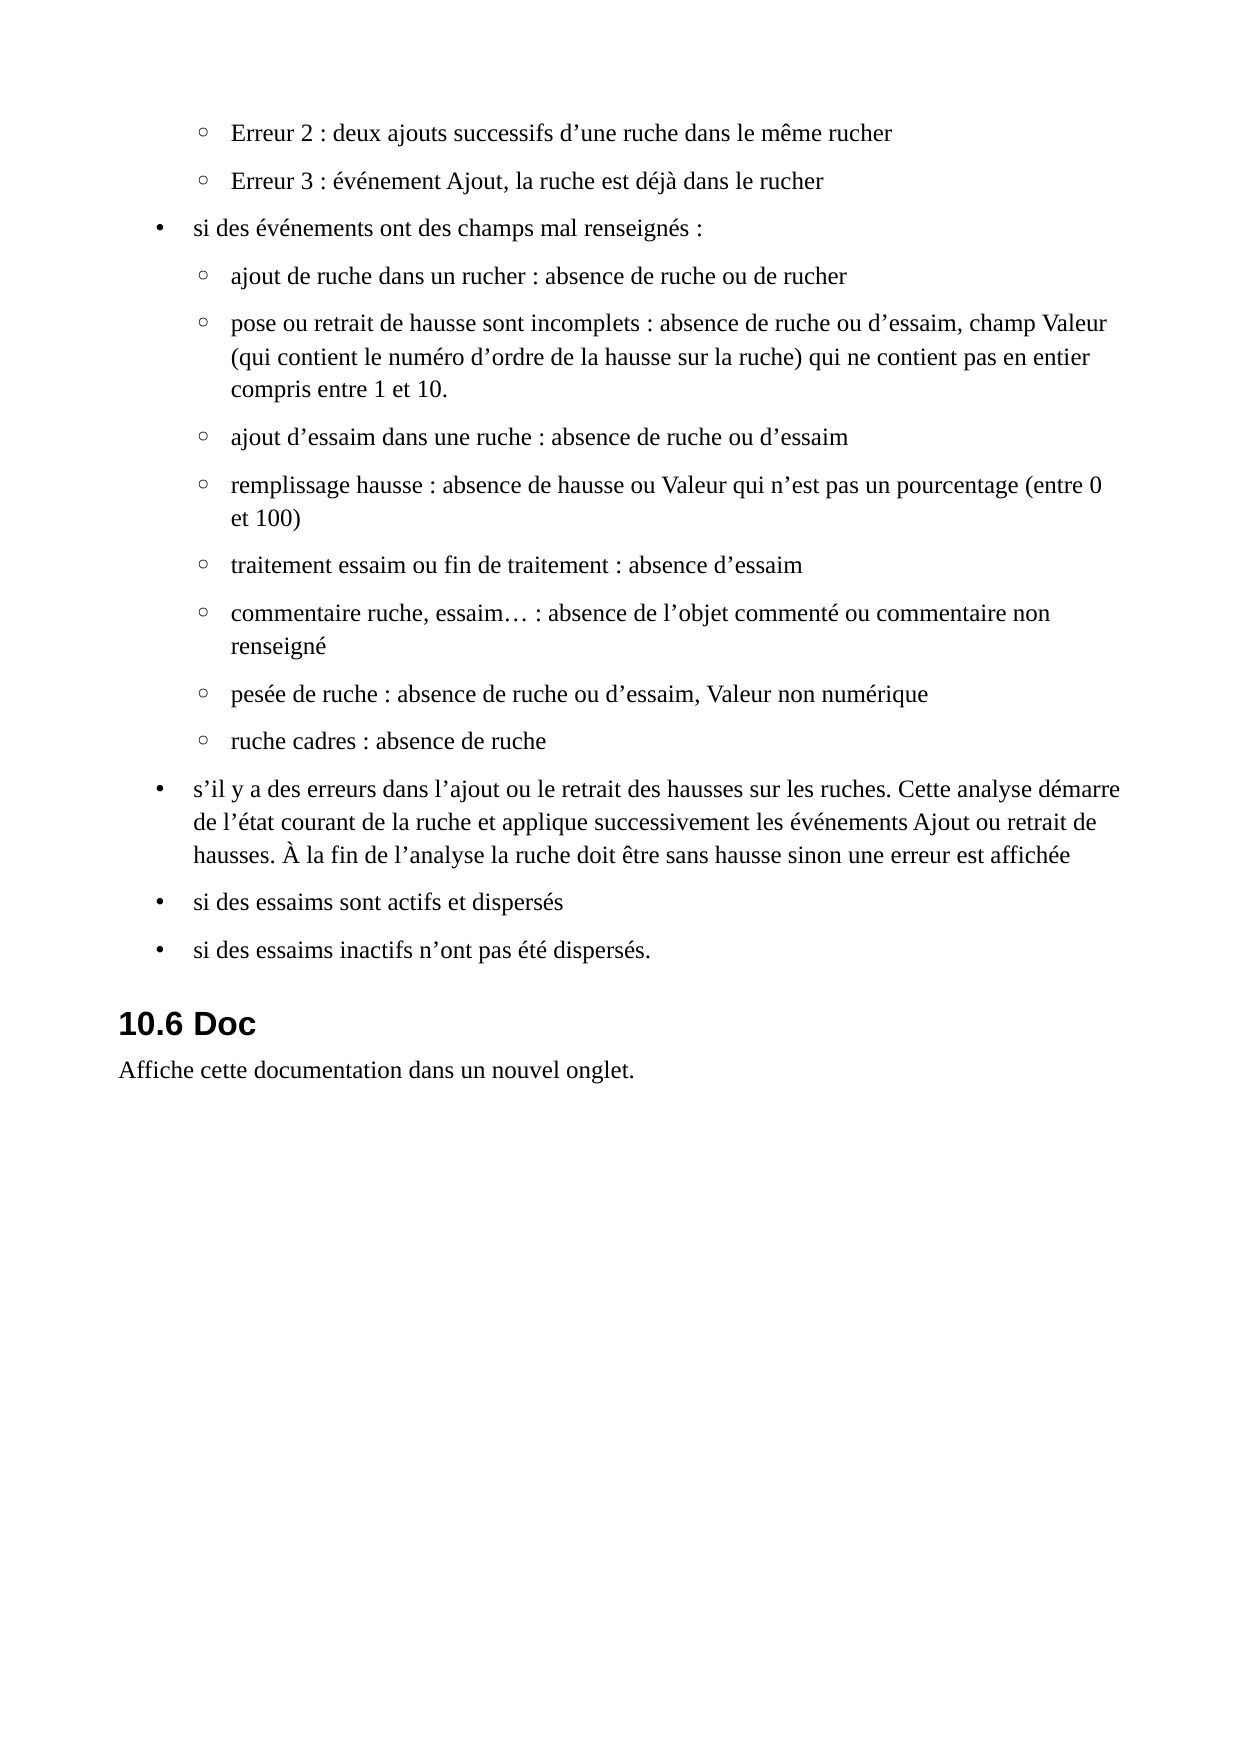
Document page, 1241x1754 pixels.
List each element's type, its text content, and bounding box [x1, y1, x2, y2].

list remplissage hausse : absence de hausse ou Valeur qui n’est pas un pourcentage (entre 0 et 100) [193, 470, 1122, 532]
list ruche cadres : absence de ruche [193, 726, 1122, 755]
list pose ou retrait de hausse sont incomplets : absence de ruche ou d’essaim, champ Valeur (qui contient le numéro d’ordre de la hausse sur la ruche) qui ne contient pas en entier compris entre 1 et 10. [193, 308, 1122, 403]
list si des événements ont des champs mal renseignés : [156, 213, 1122, 242]
list si des essaims inactifs n’ont pas été dispersés. [156, 935, 1122, 964]
text Affiche cette documentation dans un nouvel onglet. [118, 1055, 1122, 1083]
list Erreur 3 : événement Ajout, la ruche est déjà dans le rucher [193, 166, 1122, 194]
list ajout de ruche dans un rucher : absence de ruche ou de rucher [193, 261, 1122, 290]
list si des essaims sont actifs et dispersés [156, 887, 1122, 916]
list commentaire ruche, essaim… : absence de l’objet commenté ou commentaire non renseigné [193, 598, 1122, 660]
subtitle Doc [118, 1003, 1122, 1042]
list ajout d’essaim dans une ruche : absence de ruche ou d’essaim [193, 422, 1122, 451]
list pesée de ruche : absence de ruche ou d’essaim, Valeur non numérique [193, 679, 1122, 707]
list s’il y a des erreurs dans l’ajout ou le retrait des hausses sur les ruches. Cette analyse démarre de l’état courant de la ruche et applique successivement les événements Ajout ou retrait de hausses. À la fin de l’analyse la ruche doit être sans hausse sinon une erreur est affichée [156, 774, 1122, 869]
list traitement essaim ou fin de traitement : absence d’essaim [193, 550, 1122, 579]
list Erreur 2 : deux ajouts successifs d’une ruche dans le même rucher [193, 118, 1122, 147]
